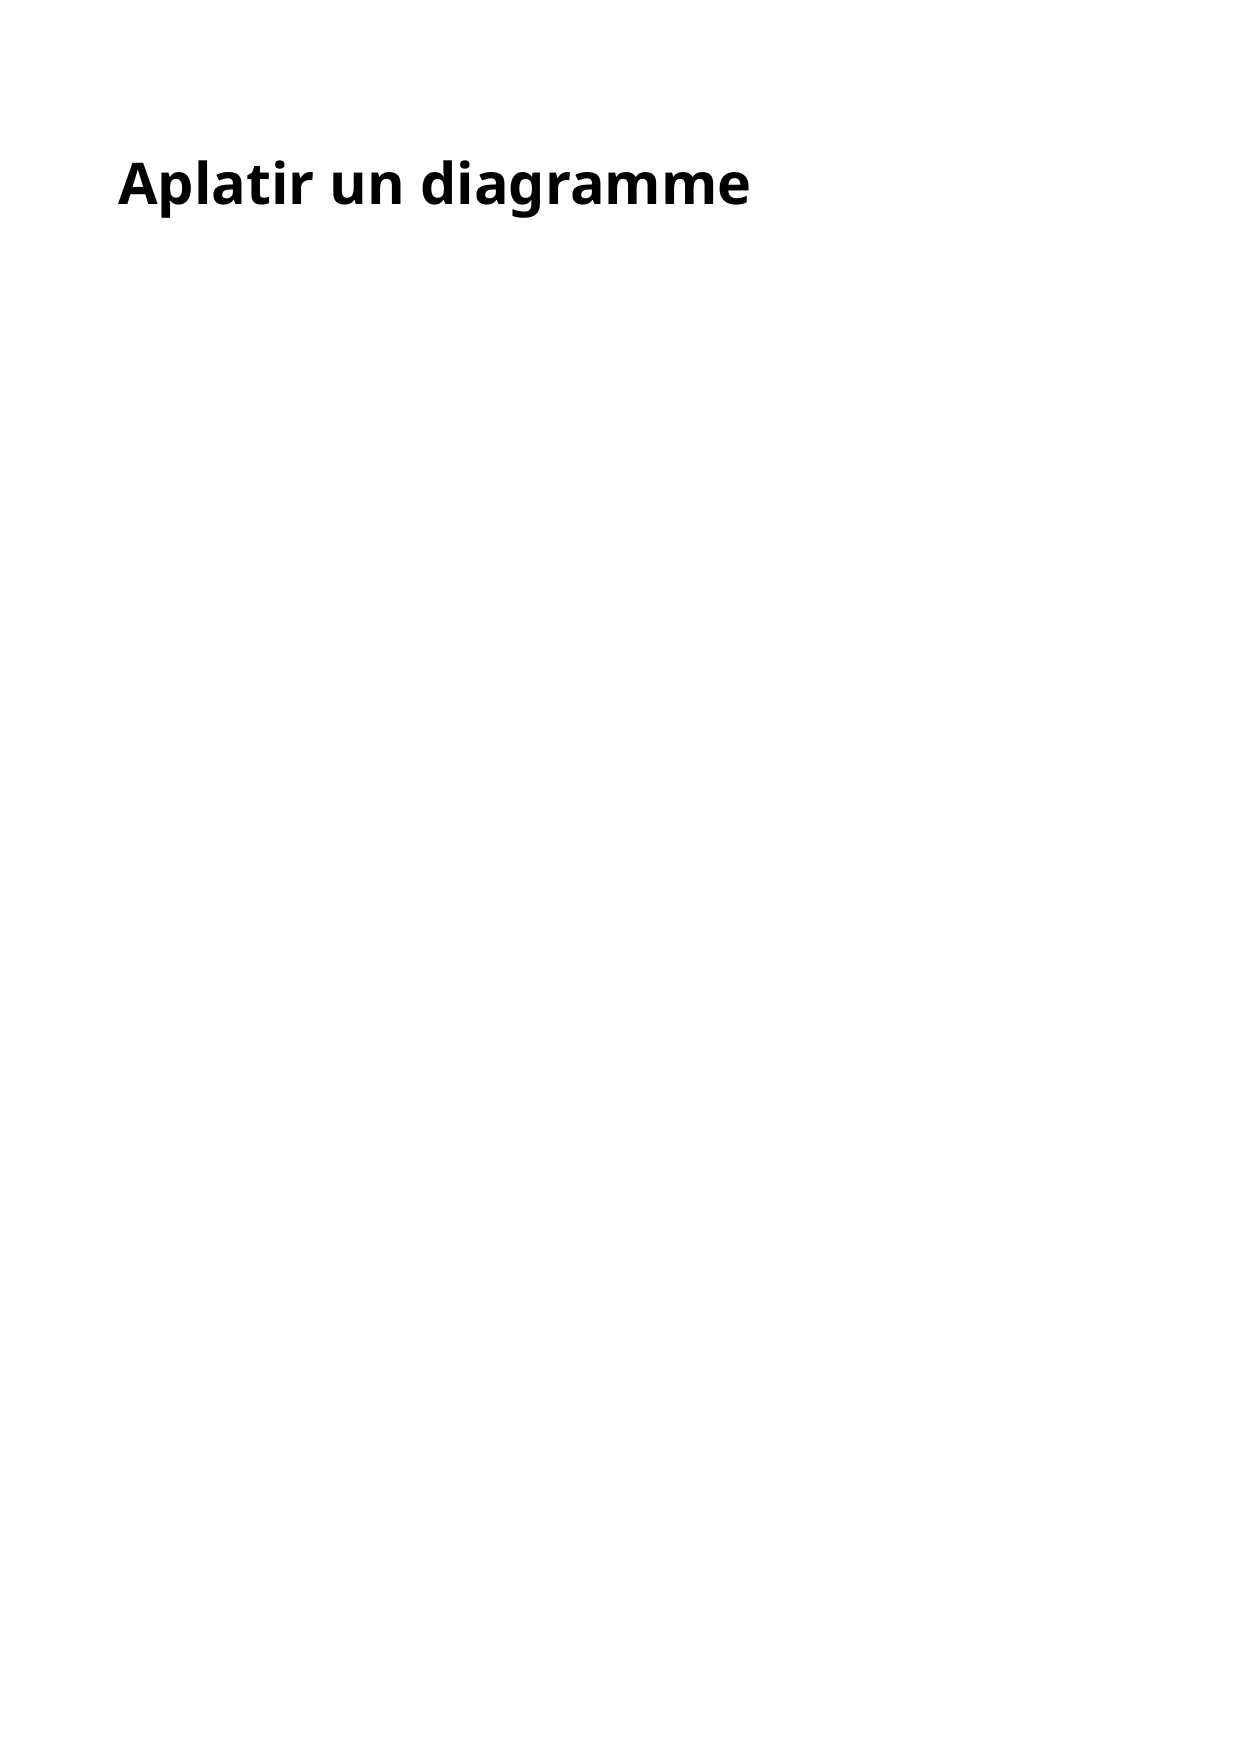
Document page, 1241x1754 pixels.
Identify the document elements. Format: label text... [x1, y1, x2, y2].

subtitle Aplatir un diagramme [118, 143, 1122, 221]
